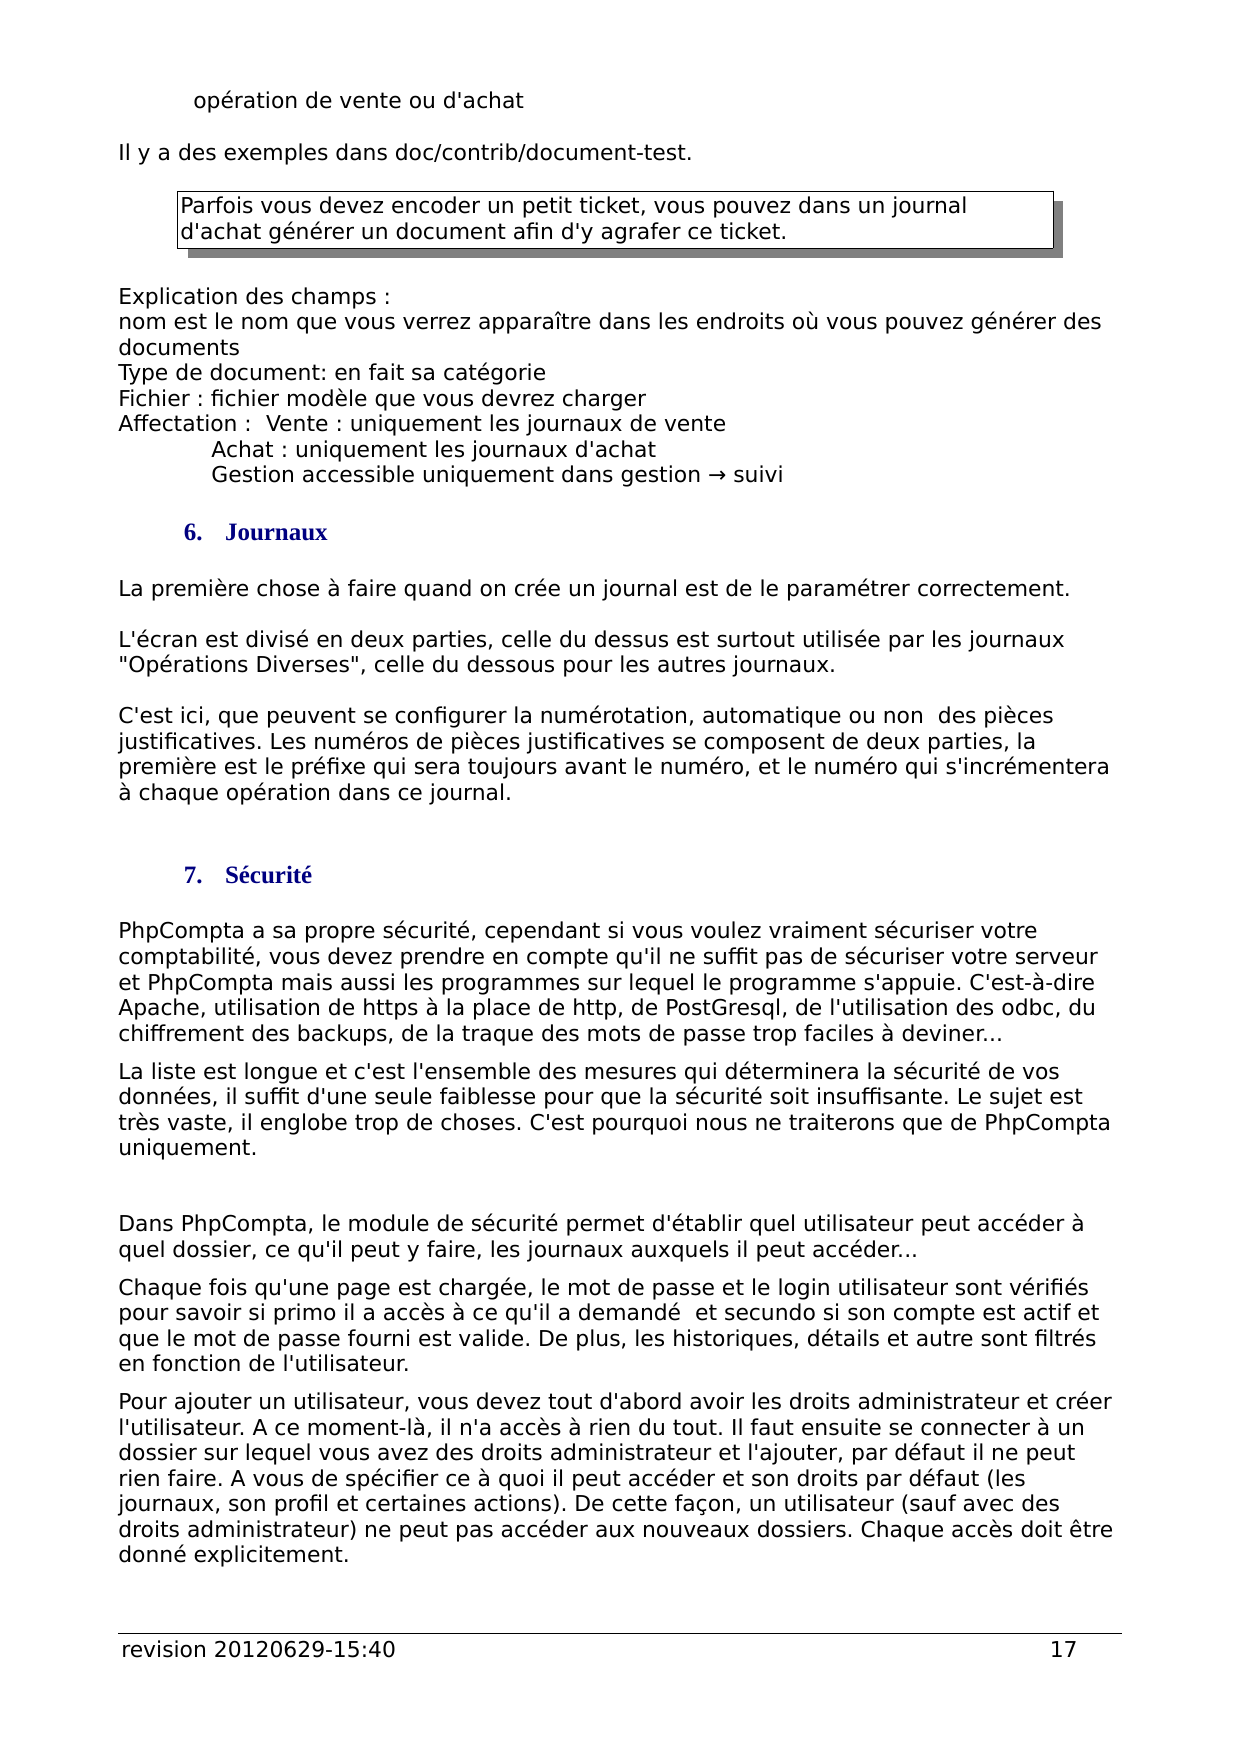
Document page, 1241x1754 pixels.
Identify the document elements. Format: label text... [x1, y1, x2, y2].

text Il y a des exemples dans doc/contrib/document-test. [118, 139, 1122, 165]
text nom est le nom que vous verrez apparaître dans les endroits où vous pouvez générer des documents [118, 309, 1122, 360]
text Parfois vous devez encoder un petit ticket, vous pouvez dans un journal d'achat générer un document afin d'y agrafer ce ticket. [178, 192, 1052, 248]
text La liste est longue et c'est l'ensemble des mesures qui déterminera la sécurité de vos données, il suffit d'une seule faiblesse pour que la sécurité soit insuffisante. Le sujet est très vaste, il englobe trop de choses. C'est pourquoi nous ne traiterons que de PhpCompta uniquement. [118, 1059, 1122, 1161]
subtitle Journaux [177, 517, 1122, 546]
text PhpCompta a sa propre sécurité, cependant si vous voulez vraiment sécuriser votre comptabilité, vous devez prendre en compte qu'il ne suffit pas de sécuriser votre serveur et PhpCompta mais aussi les programmes sur lequel le programme s'appuie. C'est-à-dire Apache, utilisation de https à la place de http, de PostGresql, de l'utilisation des odbc, du chiffrement des backups, de la traque des mots de passe trop faciles à deviner... [118, 919, 1122, 1046]
text Affectation : Vente : uniquement les journaux de vente [118, 411, 1122, 437]
text Dans PhpCompta, le module de sécurité permet d'établir quel utilisateur peut accéder à quel dossier, ce qu'il peut y faire, les journaux auxquels il peut accéder... [118, 1211, 1122, 1262]
text Chaque fois qu'une page est chargée, le mot de passe et le login utilisateur sont vérifiés pour savoir si primo il a accès à ce qu'il a demandé et secundo si son compte est actif et que le mot de passe fourni est valide. De plus, les historiques, détails et autre sont filtrés en fonction de l'utilisateur. [118, 1275, 1122, 1377]
text La première chose à faire quand on crée un journal est de le paramétrer correctement. [118, 576, 1122, 601]
list opération de vente ou d'achat [156, 88, 1122, 114]
subtitle Sécurité [177, 860, 1122, 889]
text Fichier : fichier modèle que vous devrez charger [118, 386, 1122, 411]
text Achat : uniquement les journaux d'achat [118, 437, 1122, 462]
text Gestion accessible uniquement dans gestion → suivi [118, 462, 1122, 488]
text L'écran est divisé en deux parties, celle du dessus est surtout utilisée par les journaux "Opérations Diverses", celle du dessous pour les autres journaux. [118, 627, 1122, 678]
text Pour ajouter un utilisateur, vous devez tout d'abord avoir les droits administrateur et créer l'utilisateur. A ce moment-là, il n'a accès à rien du tout. Il faut ensuite se connecter à un dossier sur lequel vous avez des droits administrateur et l'ajouter, par défaut il ne peut rien faire. A vous de spécifier ce à quoi il peut accéder et son droits par défaut (les journaux, son profil et certaines actions). De cette façon, un utilisateur (sauf avec des droits administrateur) ne peut pas accéder aux nouveaux dossiers. Chaque accès doit être donné explicitement. [118, 1389, 1122, 1568]
text Type de document: en fait sa catégorie [118, 360, 1122, 386]
text C'est ici, que peuvent se configurer la numérotation, automatique ou non des pièces justificatives. Les numéros de pièces justificatives se composent de deux parties, la première est le préfixe qui sera toujours avant le numéro, et le numéro qui s'incrémentera à chaque opération dans ce journal. [118, 703, 1122, 805]
text Explication des champs : [118, 284, 1122, 309]
